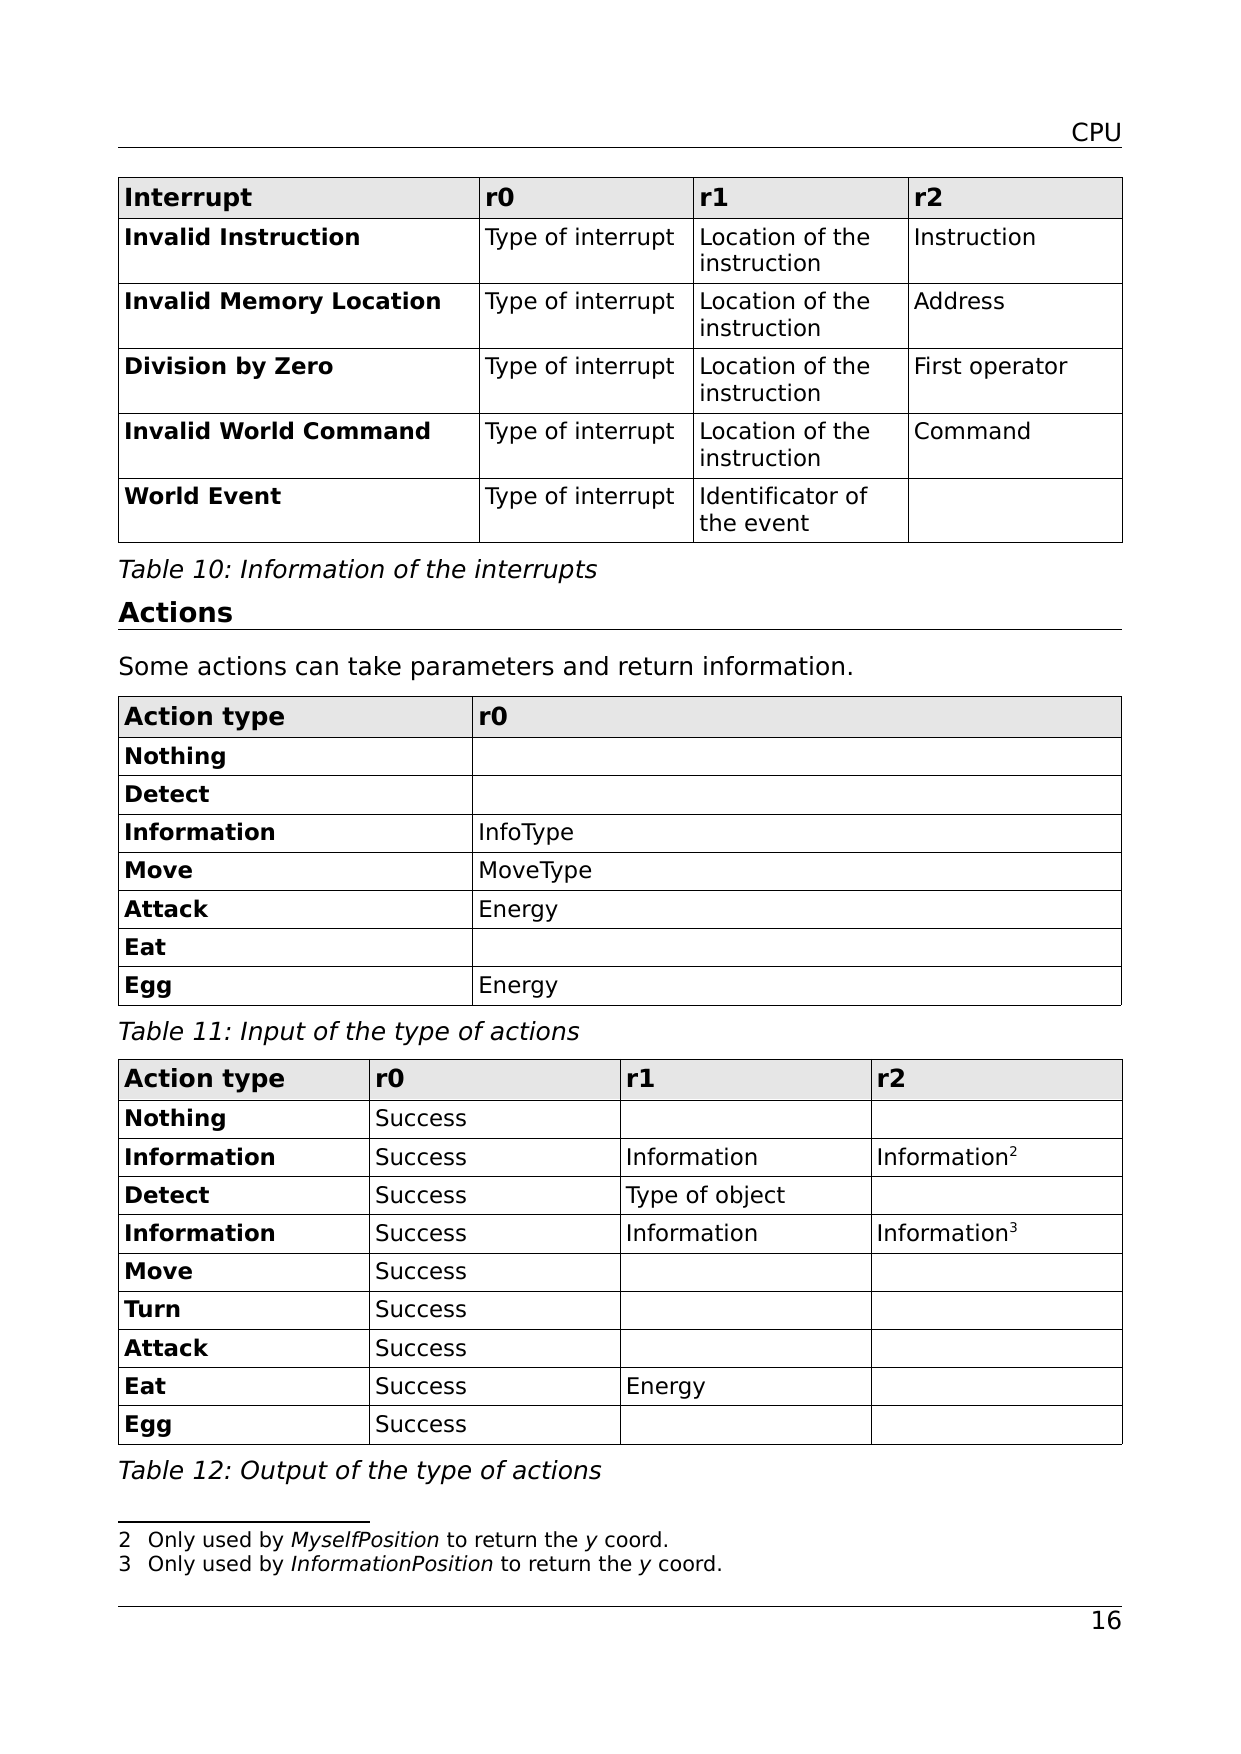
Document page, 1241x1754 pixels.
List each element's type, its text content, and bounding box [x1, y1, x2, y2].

table_cell Information [621, 1139, 871, 1176]
table_cell MoveType [473, 853, 1121, 890]
table_header r1 [694, 178, 908, 218]
table_cell [872, 1406, 1122, 1444]
table_cell Success [370, 1254, 620, 1291]
table_cell Egg [119, 1406, 369, 1444]
table_cell Move [119, 1254, 369, 1291]
table_cell Type of interrupt [480, 479, 693, 542]
table_cell Location of the instruction [694, 349, 908, 412]
table_cell Information [119, 1139, 369, 1176]
table_header r0 [473, 697, 1121, 737]
table_cell Type of object [621, 1177, 871, 1214]
table_header Action type [119, 1060, 369, 1099]
table_cell [872, 1368, 1122, 1405]
table_cell Success [370, 1101, 620, 1138]
table_cell World Event [119, 479, 479, 542]
table_cell Location of the instruction [694, 284, 908, 348]
table_cell [621, 1406, 871, 1444]
table_cell Type of interrupt [480, 349, 693, 412]
table_cell Success [370, 1368, 620, 1405]
table_cell Detect [119, 776, 472, 813]
table_cell Energy [473, 891, 1121, 928]
table_cell Attack [119, 1330, 369, 1367]
table_cell Type of interrupt [480, 414, 693, 477]
table_cell Location of the instruction [694, 219, 908, 283]
table_cell Invalid World Command [119, 414, 479, 477]
table_cell [909, 479, 1122, 542]
table_cell Energy [473, 967, 1121, 1004]
table_cell Location of the instruction [694, 414, 908, 477]
table_cell Address [909, 284, 1122, 348]
text Table 11: Input of the type of actions [118, 1017, 1122, 1046]
table_cell Type of interrupt [480, 219, 693, 283]
table_cell Turn [119, 1292, 369, 1329]
table_cell [621, 1101, 871, 1138]
table_cell Attack [119, 891, 472, 928]
table_cell Information [872, 1215, 1122, 1252]
table_cell Energy [621, 1368, 871, 1405]
table_cell Move [119, 853, 472, 890]
table_cell [872, 1292, 1122, 1329]
table_cell Invalid Instruction [119, 219, 479, 283]
table_header r1 [621, 1060, 871, 1099]
table_cell [872, 1254, 1122, 1291]
title Actions [118, 597, 1122, 629]
table_cell Egg [119, 967, 472, 1004]
table_cell Success [370, 1406, 620, 1444]
text Table 12: Output of the type of actions [118, 1456, 1122, 1485]
table_cell [872, 1101, 1122, 1138]
table_cell [872, 1330, 1122, 1367]
table_cell Success [370, 1330, 620, 1367]
table_cell Eat [119, 929, 472, 966]
table_header r0 [370, 1060, 620, 1099]
table_cell [872, 1177, 1122, 1214]
table_cell Information [872, 1139, 1122, 1176]
table_cell [473, 776, 1121, 813]
table_cell Detect [119, 1177, 369, 1214]
table_cell Success [370, 1139, 620, 1176]
table_cell Command [909, 414, 1122, 477]
table_cell [473, 738, 1121, 775]
table_cell Identificator of the event [694, 479, 908, 542]
table_cell Division by Zero [119, 349, 479, 412]
table_header r0 [480, 178, 693, 218]
table_cell Information [621, 1215, 871, 1252]
table_cell InfoType [473, 815, 1121, 852]
table_cell Invalid Memory Location [119, 284, 479, 348]
table_cell Type of interrupt [480, 284, 693, 348]
table_header r2 [909, 178, 1122, 218]
table_cell [621, 1254, 871, 1291]
text Table 10: Information of the interrupts [118, 555, 1122, 584]
table_cell [621, 1292, 871, 1329]
table_cell [473, 929, 1121, 966]
table_cell Information [119, 815, 472, 852]
text Some actions can take parameters and return information. [118, 652, 1122, 681]
table_cell First operator [909, 349, 1122, 412]
table_cell Nothing [119, 738, 472, 775]
table_cell Nothing [119, 1101, 369, 1138]
table_cell Information [119, 1215, 369, 1252]
table_cell Success [370, 1215, 620, 1252]
table_cell [621, 1330, 871, 1367]
table_header Interrupt [119, 178, 479, 218]
table_cell Success [370, 1177, 620, 1214]
table_header Action type [119, 697, 472, 737]
table_header r2 [872, 1060, 1122, 1099]
table_cell Eat [119, 1368, 369, 1405]
table_cell Success [370, 1292, 620, 1329]
table_cell Instruction [909, 219, 1122, 283]
